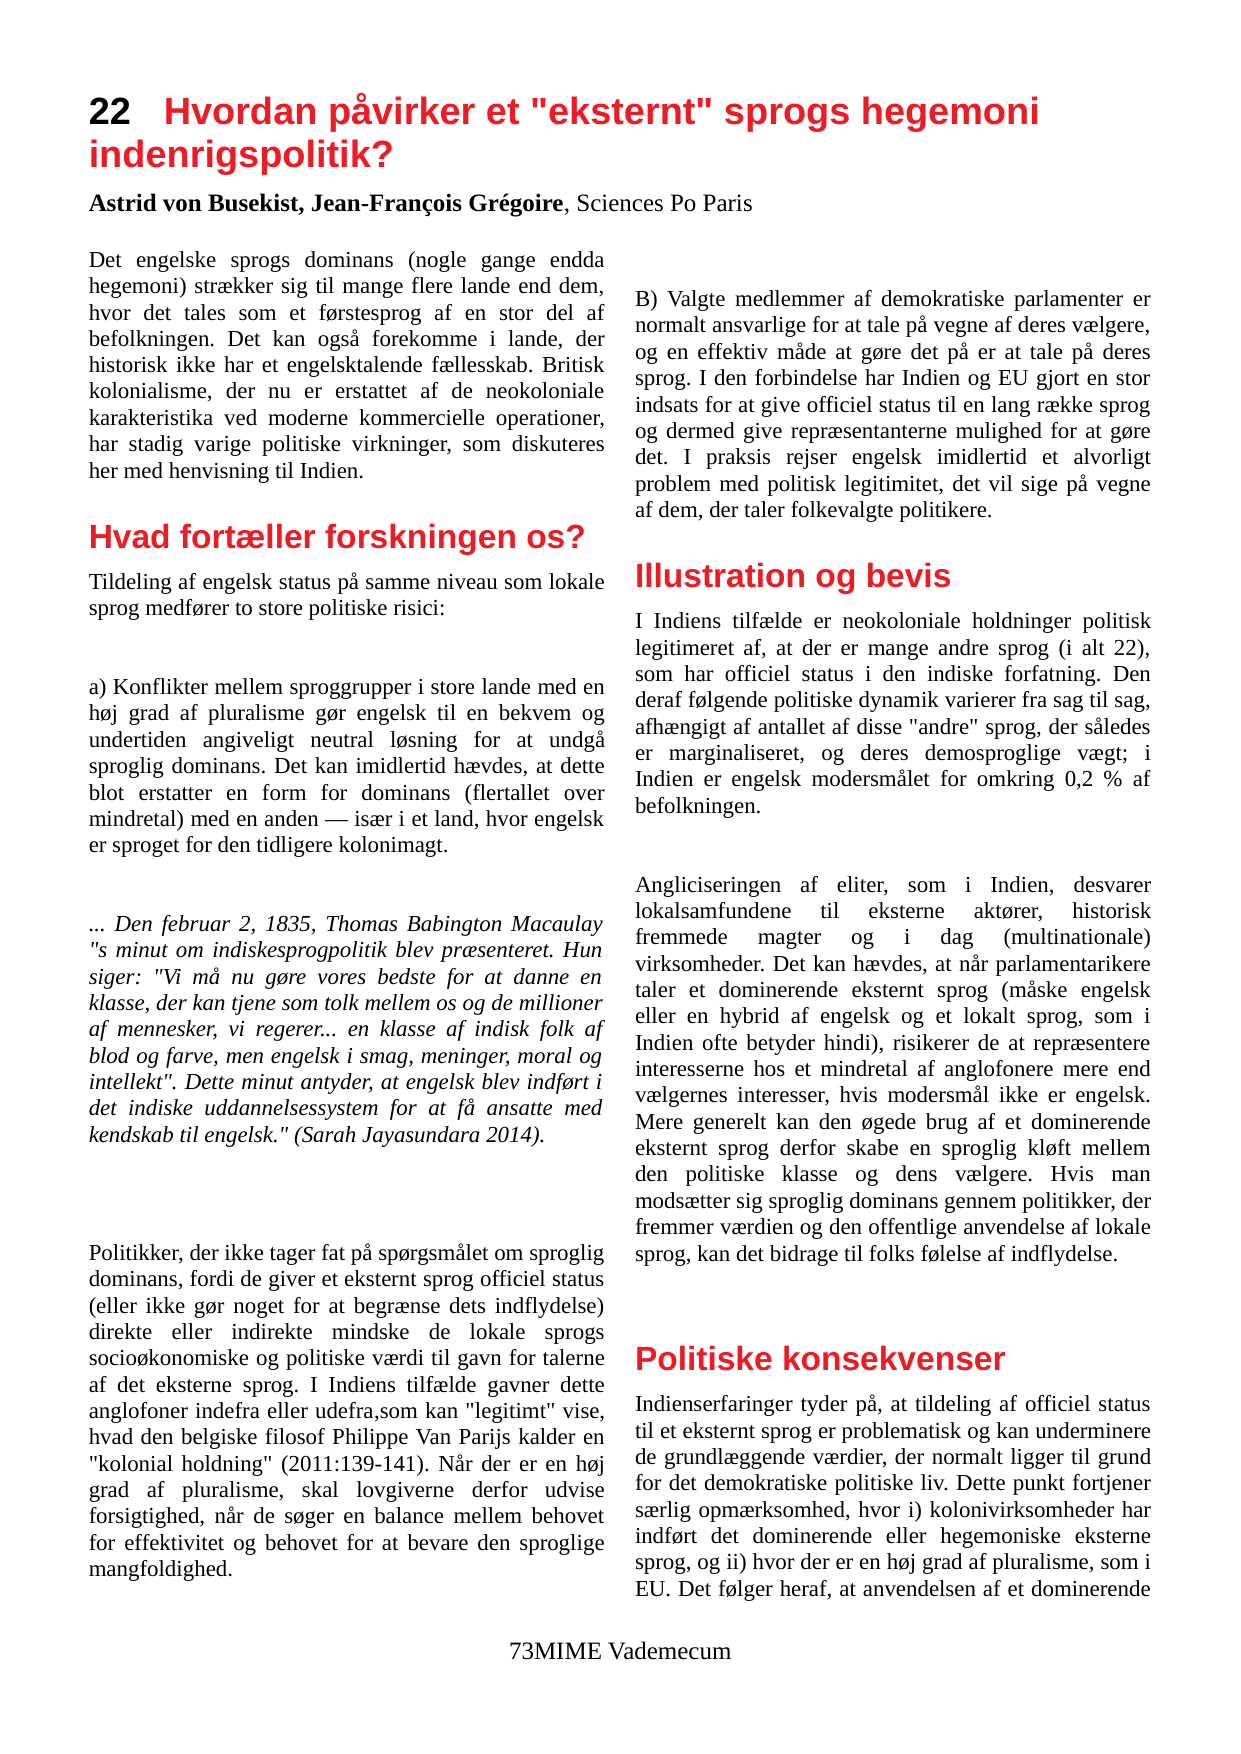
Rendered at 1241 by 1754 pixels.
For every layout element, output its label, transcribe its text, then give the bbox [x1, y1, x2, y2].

text ... Den februar 2, 1835, Thomas Babington Macaulay "s minut om indiskesprogpolitik blev præsenteret. Hun siger: "Vi må nu gøre vores bedste for at danne en klasse, der kan tjene som tolk mellem os og de millioner af mennesker, vi regerer... en klasse af indisk folk af blod og farve, men engelsk i smag, meninger, moral og intellekt". Dette minut antyder, at engelsk blev indført i det indiske uddannelsessystem for at få ansatte med kendskab til engelsk." (Sarah Jayasundara 2014). [88, 910, 605, 1147]
text Angliciseringen af eliter, som i Indien, desvarer lokalsamfundene til eksterne aktører, historisk fremmede magter og i dag (multinationale) virksomheder. Det kan hævdes, at når parlamentarikere taler et dominerende eksternt sprog (måske engelsk eller en hybrid af engelsk og et lokalt sprog, som i Indien ofte betyder hindi), risikerer de at repræsentere interesserne hos et mindretal af anglofonere mere end vælgernes interesser, hvis modersmål ikke er engelsk. Mere generelt kan den øgede brug af et dominerende eksternt sprog derfor skabe en sproglig kløft mellem den politiske klasse og dens vælgere. Hvis man modsætter sig sproglig dominans gennem politikker, der fremmer værdien og den offentlige anvendelse af lokale sprog, kan det bidrage til folks følelse af indflydelse. [635, 871, 1152, 1266]
text Politikker, der ikke tager fat på spørgsmålet om sproglig dominans, fordi de giver et eksternt sprog officiel status (eller ikke gør noget for at begrænse dets indflydelse) direkte eller indirekte mindske de lokale sprogs socioøkonomiske og politiske værdi til gavn for talerne af det eksterne sprog. I Indiens tilfælde gavner dette anglofoner indefra eller udefra,som kan "legitimt" vise, hvad den belgiske filosof Philippe Van Parijs kalder en "kolonial holdning" (2011:139-141). Når der er en høj grad af pluralisme, skal lovgiverne derfor udvise forsigtighed, når de søger en balance mellem behovet for effektivitet og behovet for at bevare den sproglige mangfoldighed. [88, 1239, 605, 1582]
text Det engelske sprogs dominans (nogle gange endda hegemoni) strækker sig til mange flere lande end dem, hvor det tales som et førstesprog af en stor del af befolkningen. Det kan også forekomme i lande, der historisk ikke har et engelsktalende fællesskab. Britisk kolonialisme, der nu er erstattet af de neokoloniale karakteristika ved moderne kommercielle operationer, har stadig varige politiske virkninger, som diskuteres her med henvisning til Indien. [88, 246, 605, 483]
subtitle Illustration og bevis [635, 556, 1152, 595]
text I Indiens tilfælde er neokoloniale holdninger politisk legitimeret af, at der er mange andre sprog (i alt 22), som har officiel status i den indiske forfatning. Den deraf følgende politiske dynamik varierer fra sag til sag, afhængigt af antallet af disse "andre" sprog, der således er marginaliseret, og deres demosproglige vægt; i Indien er engelsk modersmålet for omkring 0,2 % af befolkningen. [635, 607, 1152, 818]
subtitle Politiske konsekvenser [635, 1339, 1152, 1378]
subtitle Hvordan påvirker et "eksternt" sprogs hegemoni indenrigspolitik? [88, 88, 1152, 176]
text Tildeling af engelsk status på samme niveau som lokale sprog medfører to store politiske risici: [88, 568, 605, 621]
text Indienserfaringer tyder på, at tildeling af officiel status til et eksternt sprog er problematisk og kan underminere de grundlæggende værdier, der normalt ligger til grund for det demokratiske politiske liv. Dette punkt fortjener særlig opmærksomhed, hvor i) kolonivirksomheder har indført det dominerende eller hegemoniske eksterne sprog, og ii) hvor der er en høj grad af pluralisme, som i EU. Det følger heraf, at anvendelsen af et dominerende [635, 1390, 1152, 1601]
text Astrid von Busekist, Jean-François Grégoire, Sciences Po Paris [88, 188, 1152, 217]
text a) Konflikter mellem sproggrupper i store lande med en høj grad af pluralisme gør engelsk til en bekvem og undertiden angiveligt neutral løsning for at undgå sproglig dominans. Det kan imidlertid hævdes, at dette blot erstatter en form for dominans (flertallet over mindretal) med en anden — især i et land, hvor engelsk er sproget for den tidligere kolonimagt. [88, 673, 605, 858]
subtitle Hvad fortæller forskningen os? [88, 517, 605, 556]
text B) Valgte medlemmer af demokratiske parlamenter er normalt ansvarlige for at tale på vegne af deres vælgere, og en effektiv måde at gøre det på er at tale på deres sprog. I den forbindelse har Indien og EU gjort en stor indsats for at give officiel status til en lang række sprog og dermed give repræsentanterne mulighed for at gøre det. I praksis rejser engelsk imidlertid et alvorligt problem med politisk legitimitet, det vil sige på vegne af dem, der taler folkevalgte politikere. [635, 285, 1152, 522]
